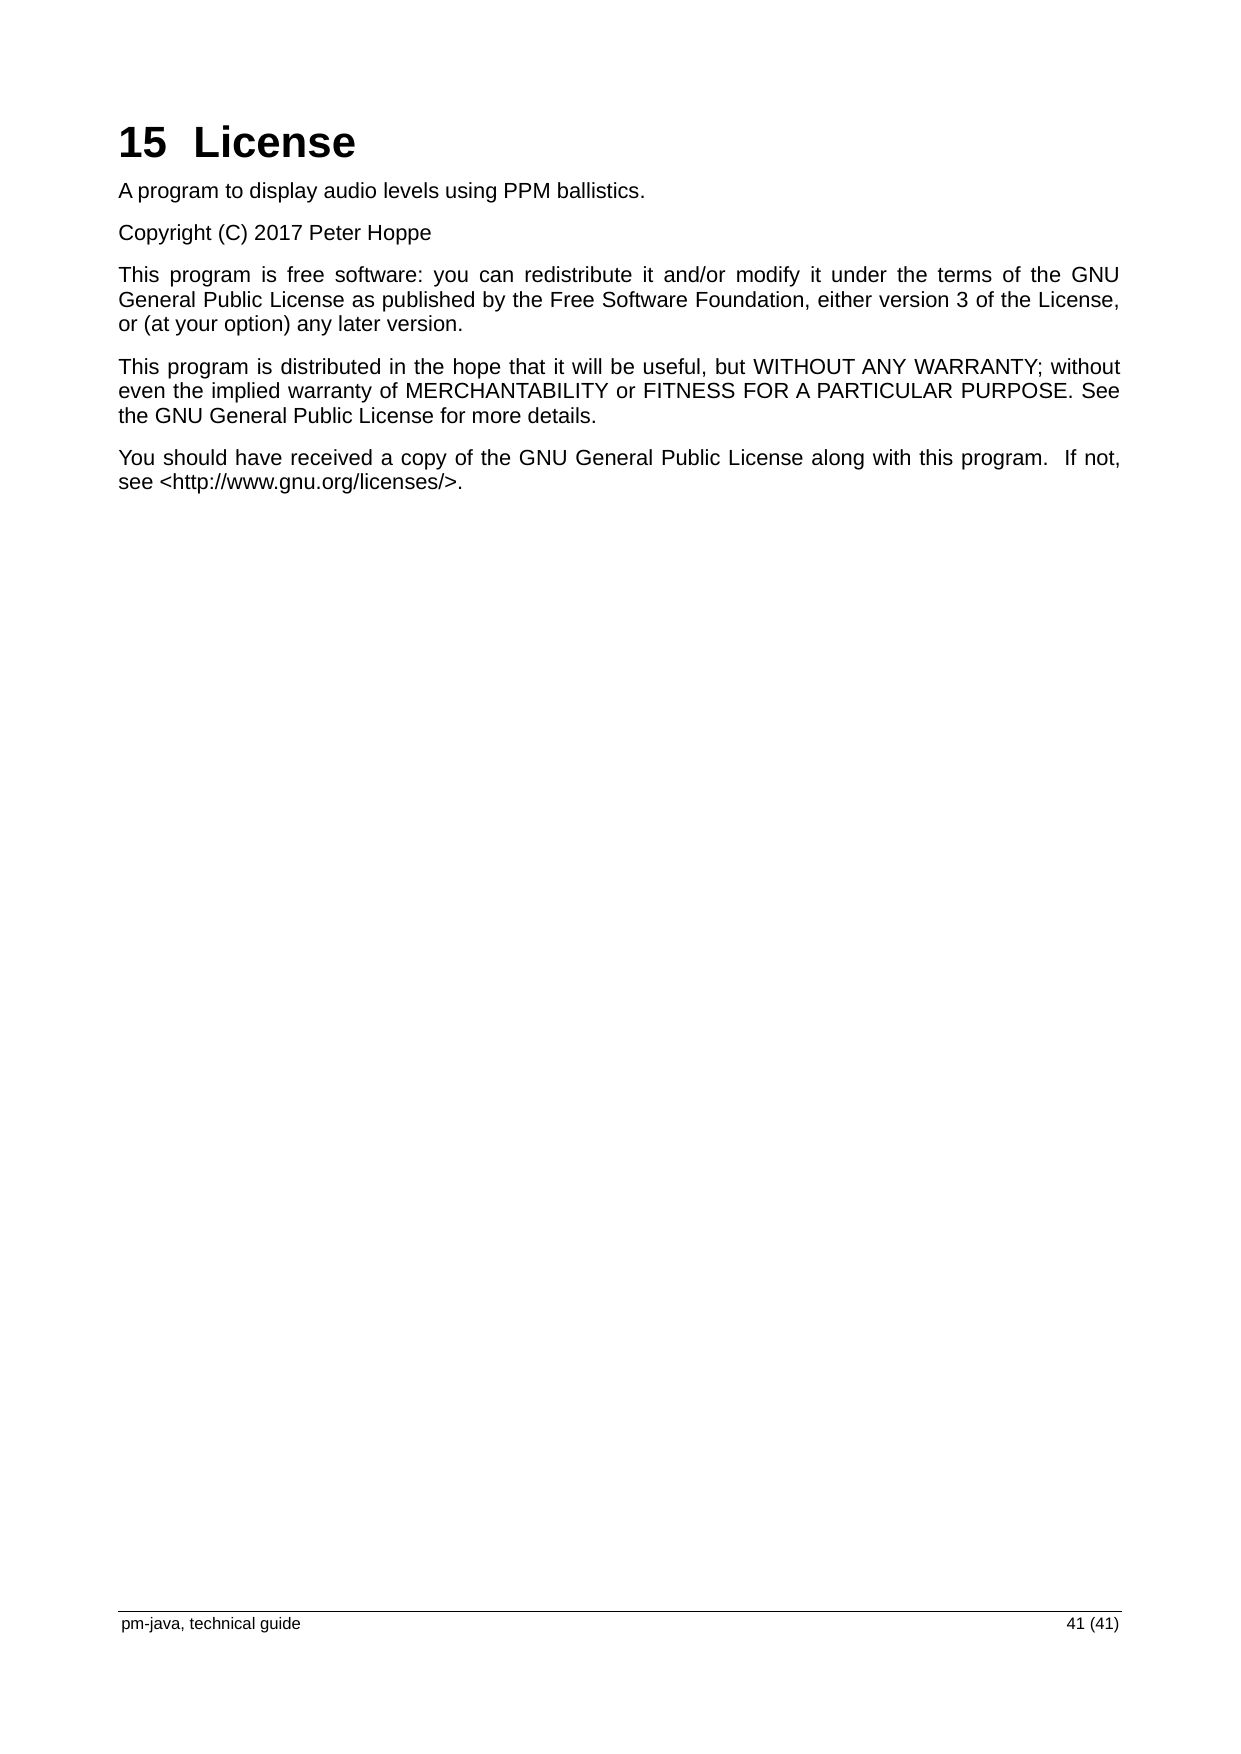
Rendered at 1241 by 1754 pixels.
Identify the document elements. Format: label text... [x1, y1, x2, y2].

subtitle License [118, 118, 1122, 167]
text This program is distributed in the hope that it will be useful, but WITHOUT ANY WARRANTY; without even the implied warranty of MERCHANTABILITY or FITNESS FOR A PARTICULAR PURPOSE. See the GNU General Public License for more details. [118, 354, 1122, 428]
text A program to display audio levels using PPM ballistics. [118, 179, 1122, 203]
text This program is free software: you can redistribute it and/or modify it under the terms of the GNU General Public License as published by the Free Software Foundation, either version 3 of the License, or (at your option) any later version. [118, 263, 1122, 337]
text You should have received a copy of the GNU General Public License along with this program. If not, see <http://www.gnu.org/licenses/>. [118, 445, 1122, 494]
text Copyright (C) 2017 Peter Hoppe [118, 221, 1122, 245]
